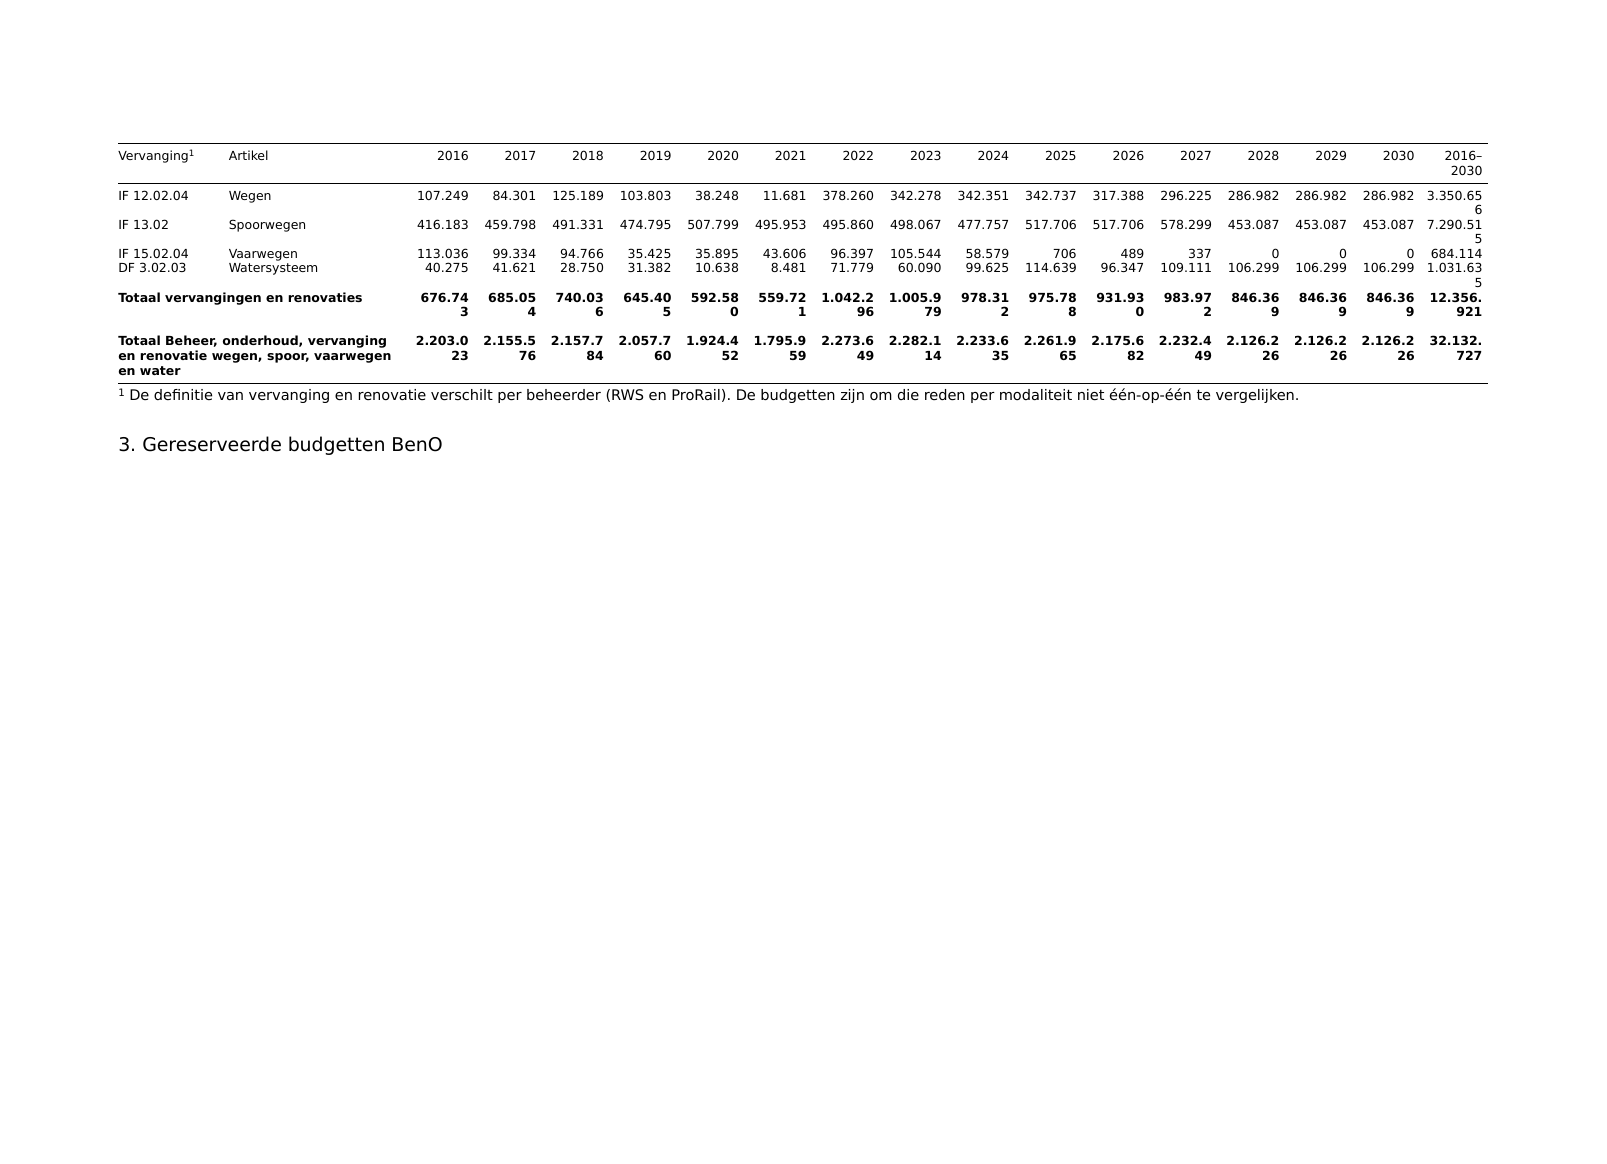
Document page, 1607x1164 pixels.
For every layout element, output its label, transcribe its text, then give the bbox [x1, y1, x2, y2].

table_cell 84.301 [474, 184, 542, 218]
table_cell 2.157.784 [542, 334, 609, 383]
table_cell [1150, 320, 1218, 334]
table_cell 975.788 [1015, 291, 1082, 320]
table_cell 286.982 [1218, 184, 1285, 218]
table_cell 10.638 [677, 261, 744, 291]
subtitle 3. Gereserveerde budgetten BenO [118, 433, 1488, 456]
table_cell 846.369 [1218, 291, 1285, 320]
table_cell 2.126.226 [1353, 334, 1420, 383]
table_cell 378.260 [812, 184, 880, 218]
table_cell 2.126.226 [1285, 334, 1353, 383]
table_cell 0 [1353, 247, 1420, 261]
table_cell 0 [1218, 247, 1285, 261]
table_header 2018 [542, 144, 609, 183]
table_cell 740.036 [542, 291, 609, 320]
table_cell [677, 320, 744, 334]
table_cell [1015, 320, 1082, 334]
table_cell 706 [1015, 247, 1082, 261]
table_cell 106.299 [1353, 261, 1420, 291]
table_cell 32.132.727 [1420, 334, 1488, 383]
table_header 2024 [947, 144, 1015, 183]
table_cell 125.189 [542, 184, 609, 218]
table_cell 2.282.114 [880, 334, 947, 383]
table_cell 96.347 [1083, 261, 1150, 291]
table_cell 106.299 [1218, 261, 1285, 291]
table_cell 477.757 [947, 218, 1015, 247]
table_cell [610, 320, 677, 334]
table_cell [1285, 320, 1353, 334]
table_header 2016 [407, 144, 474, 183]
table_cell 3.350.656 [1420, 184, 1488, 218]
table_cell 1.005.979 [880, 291, 947, 320]
table_cell 96.397 [812, 247, 880, 261]
table_cell 286.982 [1353, 184, 1420, 218]
table_header 2025 [1015, 144, 1082, 183]
table_cell 1.031.635 [1420, 261, 1488, 291]
table_cell 453.087 [1353, 218, 1420, 247]
table_cell 286.982 [1285, 184, 1353, 218]
table_cell Totaal vervangingen en renovaties [118, 291, 407, 320]
table_cell [407, 320, 474, 334]
table_header Artikel [223, 144, 407, 183]
table_cell 495.953 [745, 218, 812, 247]
table_cell 517.706 [1015, 218, 1082, 247]
table_cell 1.042.296 [812, 291, 880, 320]
table_cell 498.067 [880, 218, 947, 247]
table_cell 676.743 [407, 291, 474, 320]
table_cell 35.895 [677, 247, 744, 261]
table_header 2030 [1353, 144, 1420, 183]
table_cell [542, 320, 609, 334]
table_header 2020 [677, 144, 744, 183]
table_cell 38.248 [677, 184, 744, 218]
table_cell [947, 320, 1015, 334]
table_cell [745, 320, 812, 334]
table_cell 517.706 [1083, 218, 1150, 247]
table_header 2023 [880, 144, 947, 183]
table_cell 491.331 [542, 218, 609, 247]
table_cell IF 12.02.04 [118, 184, 222, 218]
table_header 2021 [745, 144, 812, 183]
table_cell 2.232.449 [1150, 334, 1218, 383]
table_cell 416.183 [407, 218, 474, 247]
table_cell 105.544 [880, 247, 947, 261]
table_cell 107.249 [407, 184, 474, 218]
table_cell 489 [1083, 247, 1150, 261]
table_cell Wegen [223, 184, 407, 218]
table_cell [812, 320, 880, 334]
table_cell [1218, 320, 1285, 334]
table_cell 1 De definitie van vervanging en renovatie verschilt per beheerder (RWS en ProRail). De budgetten zijn om die reden per modaliteit niet één-op-één te vergelijken. [118, 384, 1488, 403]
table_cell 1.795.959 [745, 334, 812, 383]
table_cell 2.126.226 [1218, 334, 1285, 383]
table_cell 846.369 [1353, 291, 1420, 320]
table_cell 459.798 [474, 218, 542, 247]
table_cell [474, 320, 542, 334]
table_cell 2.175.682 [1083, 334, 1150, 383]
table_cell 109.111 [1150, 261, 1218, 291]
table_cell 94.766 [542, 247, 609, 261]
table_cell 846.369 [1285, 291, 1353, 320]
table_cell Vaarwegen [223, 247, 407, 261]
table_cell 2.273.649 [812, 334, 880, 383]
table_cell 35.425 [610, 247, 677, 261]
table_cell 342.737 [1015, 184, 1082, 218]
table_header 2019 [610, 144, 677, 183]
table_header 2022 [812, 144, 880, 183]
table_cell 684.114 [1420, 247, 1488, 261]
table_cell 495.860 [812, 218, 880, 247]
table_cell [118, 320, 222, 334]
table_header 2028 [1218, 144, 1285, 183]
table_cell 578.299 [1150, 218, 1218, 247]
table_cell 645.405 [610, 291, 677, 320]
table_cell 978.312 [947, 291, 1015, 320]
table_cell 106.299 [1285, 261, 1353, 291]
table_cell 342.351 [947, 184, 1015, 218]
table_cell 113.036 [407, 247, 474, 261]
table_cell 103.803 [610, 184, 677, 218]
table_cell [1420, 320, 1488, 334]
table_cell 31.382 [610, 261, 677, 291]
table_cell 296.225 [1150, 184, 1218, 218]
table_cell 40.275 [407, 261, 474, 291]
table_cell 1.924.452 [677, 334, 744, 383]
table_header 2029 [1285, 144, 1353, 183]
table_cell 2.203.023 [407, 334, 474, 383]
table_header Vervanging1 [118, 144, 222, 183]
table_cell 0 [1285, 247, 1353, 261]
table_header 2016–2030 [1420, 144, 1488, 183]
table_cell 2.057.760 [610, 334, 677, 383]
table_cell Totaal Beheer, onderhoud, vervanging en renovatie wegen, spoor, vaarwegen en water [118, 334, 407, 383]
table_cell 58.579 [947, 247, 1015, 261]
table_cell 99.625 [947, 261, 1015, 291]
table_cell 12.356.921 [1420, 291, 1488, 320]
table_cell 71.779 [812, 261, 880, 291]
table_cell 337 [1150, 247, 1218, 261]
table_cell 559.721 [745, 291, 812, 320]
table_cell 592.580 [677, 291, 744, 320]
table_cell [1083, 320, 1150, 334]
table_cell 41.621 [474, 261, 542, 291]
table_cell [1353, 320, 1420, 334]
table_cell 507.799 [677, 218, 744, 247]
table_cell 2.155.576 [474, 334, 542, 383]
table_header 2027 [1150, 144, 1218, 183]
table_cell IF 13.02 [118, 218, 222, 247]
table_cell [880, 320, 947, 334]
table_cell 931.930 [1083, 291, 1150, 320]
table_cell Watersysteem [223, 261, 407, 291]
table_cell 43.606 [745, 247, 812, 261]
table_cell Spoorwegen [223, 218, 407, 247]
table_cell 11.681 [745, 184, 812, 218]
table_cell DF 3.02.03 [118, 261, 222, 291]
table_cell 453.087 [1285, 218, 1353, 247]
table_cell 114.639 [1015, 261, 1082, 291]
table_cell 453.087 [1218, 218, 1285, 247]
table_cell 8.481 [745, 261, 812, 291]
table_cell 685.054 [474, 291, 542, 320]
table_cell 28.750 [542, 261, 609, 291]
table_cell 2.233.635 [947, 334, 1015, 383]
table_cell 317.388 [1083, 184, 1150, 218]
table_cell 7.290.515 [1420, 218, 1488, 247]
table_cell 342.278 [880, 184, 947, 218]
table_cell 474.795 [610, 218, 677, 247]
table_cell 2.261.965 [1015, 334, 1082, 383]
table_cell 60.090 [880, 261, 947, 291]
table_cell 99.334 [474, 247, 542, 261]
table_cell [223, 320, 407, 334]
table_cell 983.972 [1150, 291, 1218, 320]
table_cell IF 15.02.04 [118, 247, 222, 261]
table_header 2026 [1083, 144, 1150, 183]
table_header 2017 [474, 144, 542, 183]
